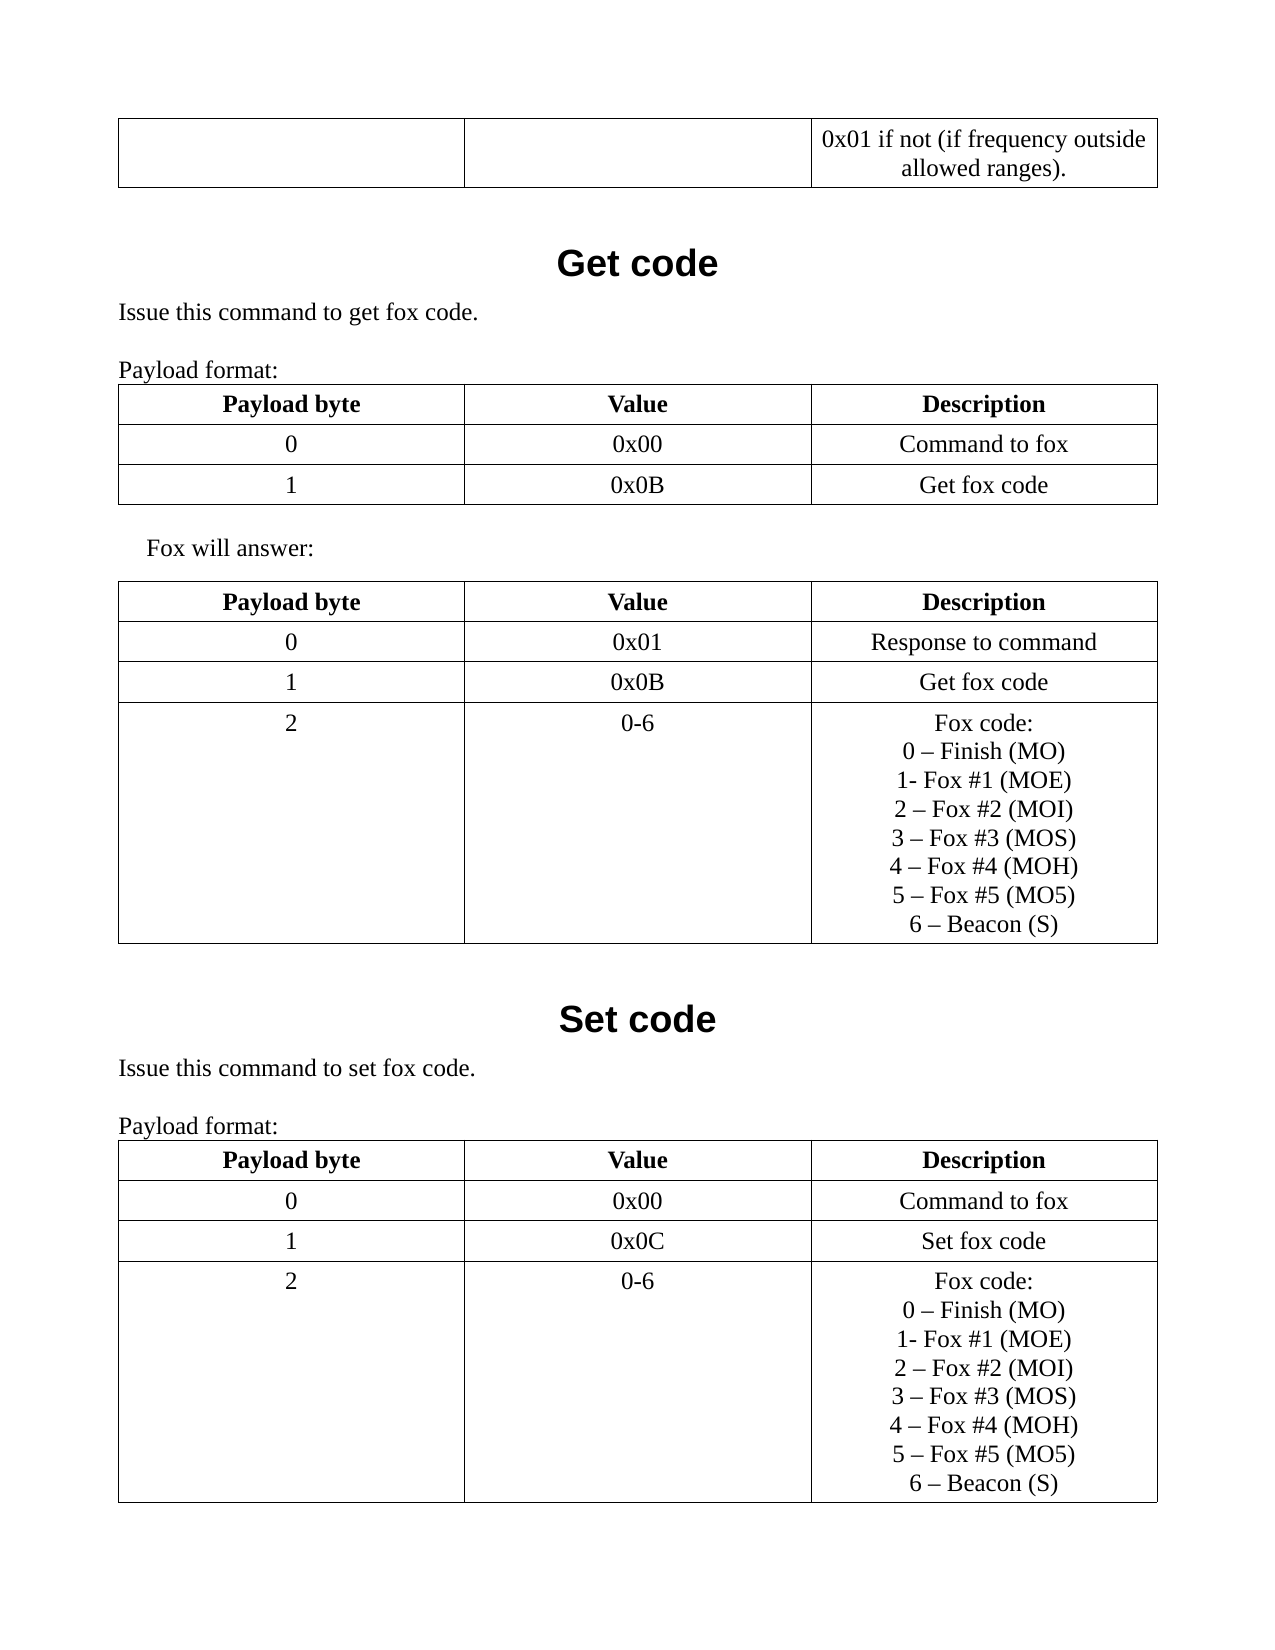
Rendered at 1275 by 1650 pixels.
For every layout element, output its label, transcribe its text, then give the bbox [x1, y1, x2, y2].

table_header Value [465, 582, 811, 621]
table_cell Command to fox [812, 425, 1157, 464]
text Payload format: [118, 355, 1157, 383]
table_cell 0-6 [465, 1262, 811, 1502]
table_cell 0 [119, 622, 464, 661]
table_cell 0x00 [465, 1181, 811, 1220]
table_header Payload byte [119, 1141, 464, 1180]
table_cell 0x0C [465, 1221, 811, 1261]
table_header Description [812, 582, 1157, 621]
table_cell 0-6 [465, 703, 811, 943]
table_cell Response to command [812, 622, 1157, 661]
table_cell 0x00 [465, 425, 811, 464]
table_cell 1 [119, 1221, 464, 1261]
table_cell 0x0B [465, 465, 811, 504]
subtitle Get code [118, 241, 1157, 285]
table_cell 0 [119, 1181, 464, 1220]
text Fox will answer: [118, 533, 1157, 562]
table_cell 0 [119, 425, 464, 464]
table_cell 0x01 if not (if frequency outside allowed ranges). [812, 119, 1157, 187]
text Issue this command to get fox code. [118, 297, 1157, 326]
table_cell 0x0B [465, 662, 811, 702]
table_cell 1 [119, 662, 464, 702]
text Issue this command to set fox code. [118, 1053, 1157, 1082]
table_cell Get fox code [812, 662, 1157, 702]
table_header Description [812, 1141, 1157, 1180]
table_header Payload byte [119, 582, 464, 621]
table_cell 2 [119, 703, 464, 943]
table_header Payload byte [119, 385, 464, 424]
table_header Value [465, 1141, 811, 1180]
table_cell Fox code: 0 – Finish (MO) 1- Fox #1 (MOE) 2 – Fox #2 (MOI) 3 – Fox #3 (MOS) 4 – Fox #4 (MOH) 5 – Fox #5 (MO5) 6 – Beacon (S) [812, 703, 1157, 943]
text Payload format: [118, 1111, 1157, 1139]
subtitle Set code [118, 997, 1157, 1041]
table_cell [119, 119, 464, 187]
table_header Value [465, 385, 811, 424]
table_cell Command to fox [812, 1181, 1157, 1220]
table_cell Set fox code [812, 1221, 1157, 1261]
table_cell 0x01 [465, 622, 811, 661]
table_cell [465, 119, 811, 187]
table_cell 1 [119, 465, 464, 504]
table_header Description [812, 385, 1157, 424]
table_cell 2 [119, 1262, 464, 1502]
table_cell Get fox code [812, 465, 1157, 504]
table_cell Fox code: 0 – Finish (MO) 1- Fox #1 (MOE) 2 – Fox #2 (MOI) 3 – Fox #3 (MOS) 4 – Fox #4 (MOH) 5 – Fox #5 (MO5) 6 – Beacon (S) [812, 1262, 1157, 1502]
